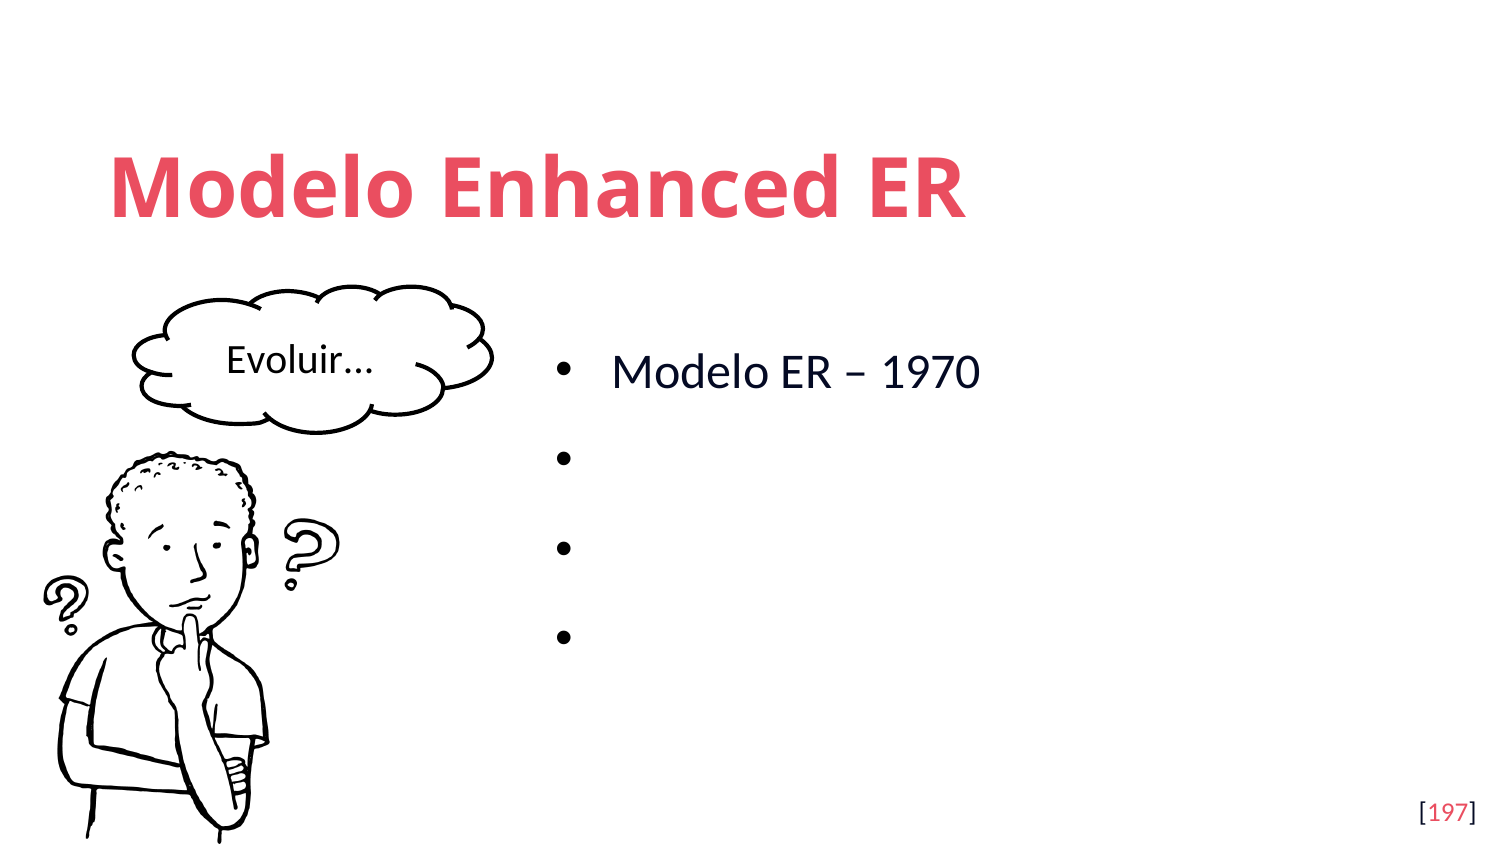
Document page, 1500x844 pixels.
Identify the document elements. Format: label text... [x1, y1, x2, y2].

text_box Modelo Enhanced ER [92, 104, 1408, 243]
text_box Modelo ER – 1970 [540, 242, 1403, 755]
slide_number [197] [1403, 779, 1494, 844]
text_box Evoluir... [133, 286, 492, 433]
picture [0, 449, 390, 844]
